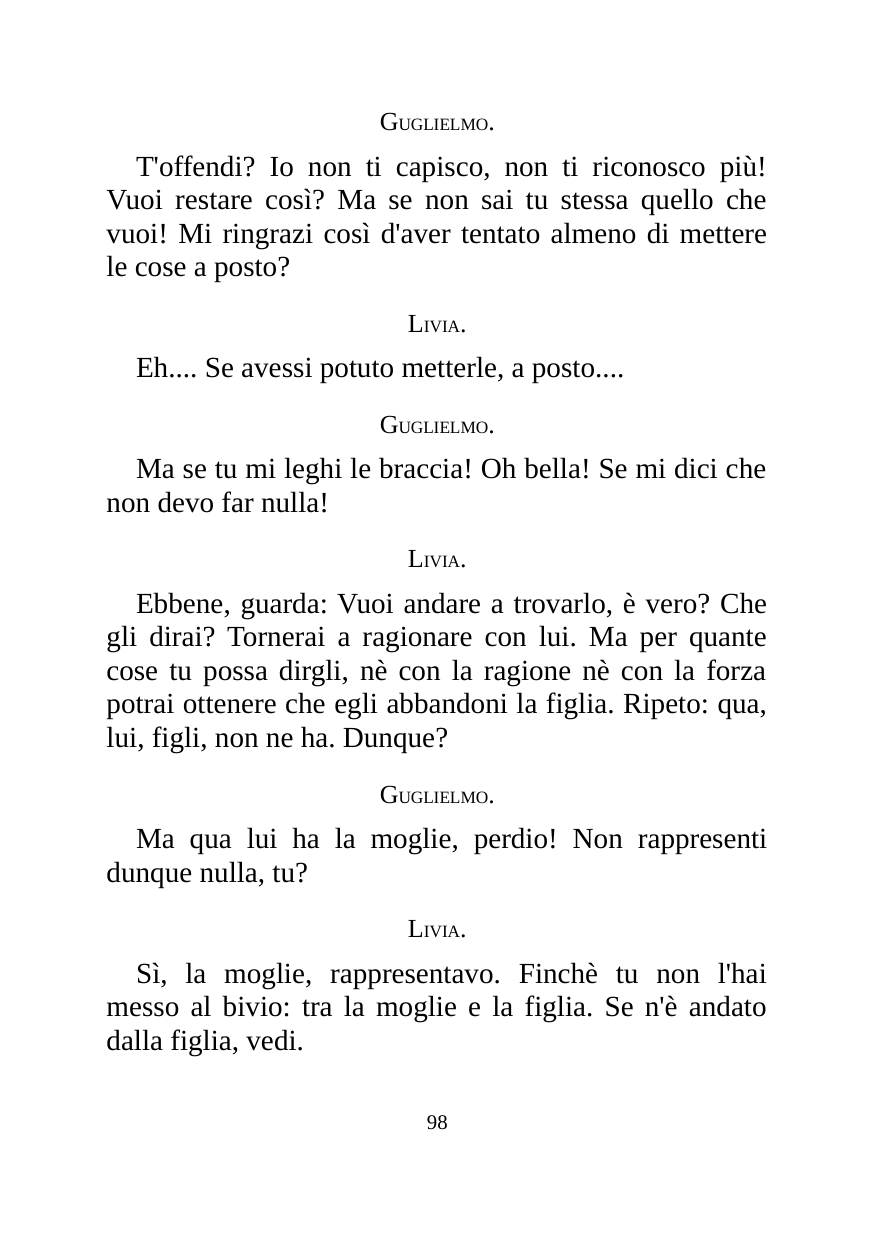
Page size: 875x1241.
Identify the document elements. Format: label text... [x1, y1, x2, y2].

text Ma qua lui ha la moglie, perdio! Non rappresenti dunque nulla, tu? [106, 821, 768, 888]
text T'offendi? Io non ti capisco, non ti riconosco più! Vuoi restare così? Ma se non sai tu stessa quello che vuoi! Mi ringrazi così d'aver tentato almeno di mettere le cose a posto? [106, 149, 768, 283]
text Livia. [106, 913, 768, 943]
text Guglielmo. [106, 106, 768, 136]
text Ebbene, guarda: Vuoi andare a trovarlo, è vero? Che gli dirai? Tornerai a ragionare con lui. Ma per quante cose tu possa dirgli, nè con la ragione nè con la forza potrai ottenere che egli abbandoni la figlia. Ripeto: qua, lui, figli, non ne ha. Dunque? [106, 586, 768, 754]
text Eh.... Se avessi potuto metterle, a posto.... [106, 350, 768, 384]
text Sì, la moglie, rappresentavo. Finchè tu non l'hai messo al bivio: tra la moglie e la figlia. Se n'è andato dalla figlia, vedi. [106, 956, 768, 1056]
text Guglielmo. [106, 779, 768, 809]
text Ma se tu mi leghi le braccia! Oh bella! Se mi dici che non devo far nulla! [106, 451, 768, 518]
text Livia. [106, 543, 768, 573]
text Livia. [106, 308, 768, 338]
text Guglielmo. [106, 409, 768, 439]
